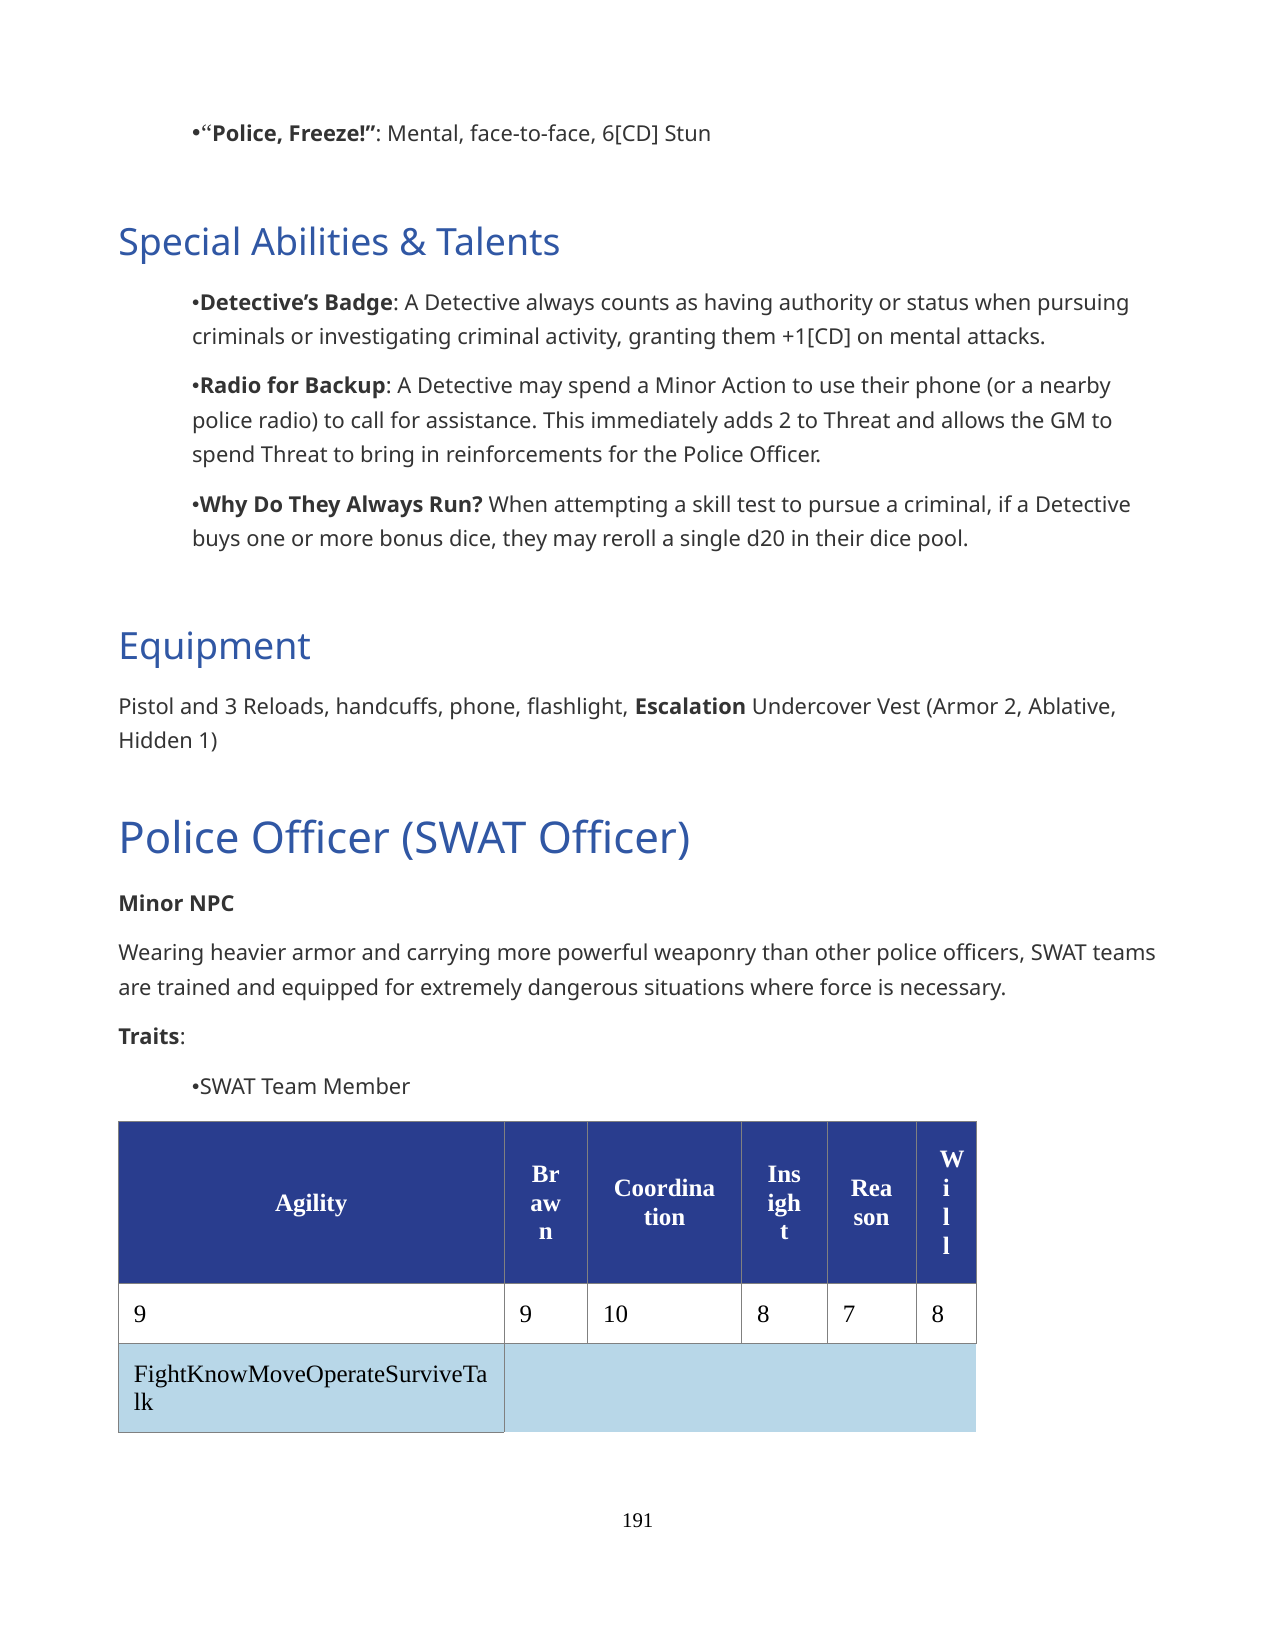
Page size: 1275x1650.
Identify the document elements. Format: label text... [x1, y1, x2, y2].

text Minor NPC [118, 888, 1157, 917]
list “Police, Freeze!”: Mental, face-to-face, 6[CD] Stun [118, 118, 1157, 148]
text Traits: [118, 1021, 1157, 1051]
list Why Do They Always Run? When attempting a skill test to pursue a criminal, if a Detective buys one or more bonus dice, they may reroll a single d20 in their dice pool. [118, 489, 1157, 553]
table_header Insight [742, 1122, 827, 1283]
table_cell FightKnowMoveOperateSurviveTalk [119, 1344, 504, 1432]
table_header Coordination [588, 1122, 741, 1283]
table_header Reason [828, 1122, 916, 1283]
table_cell 9 [505, 1284, 587, 1343]
table_cell 8 [917, 1284, 976, 1343]
text Pistol and 3 Reloads, handcuffs, phone, flashlight, Escalation Undercover Vest (Armor 2, Ablative, Hidden 1) [118, 691, 1157, 755]
table_header Brawn [505, 1122, 587, 1283]
list SWAT Team Member [118, 1071, 1157, 1101]
table_cell 7 [828, 1284, 916, 1343]
table_header Will [917, 1122, 976, 1283]
text Wearing heavier armor and carrying more powerful weaponry than other police officers, SWAT teams are trained and equipped for extremely dangerous situations where force is necessary. [118, 937, 1157, 1001]
subtitle Police Officer (SWAT Officer) [118, 806, 1157, 866]
subtitle Special Abilities & Talents [118, 215, 1157, 266]
table_cell 8 [742, 1284, 827, 1343]
table_cell 9 [119, 1284, 504, 1343]
list Radio for Backup: A Detective may spend a Minor Action to use their phone (or a nearby police radio) to call for assistance. This immediately adds 2 to Threat and allows the GM to spend Threat to bring in reinforcements for the Police Officer. [118, 371, 1157, 469]
table_header Agility [119, 1122, 504, 1283]
table_cell 10 [588, 1284, 741, 1343]
table_cell [505, 1344, 976, 1432]
subtitle Equipment [118, 619, 1157, 671]
list Detective’s Badge: A Detective always counts as having authority or status when pursuing criminals or investigating criminal activity, granting them +1[CD] on mental attacks. [118, 287, 1157, 351]
